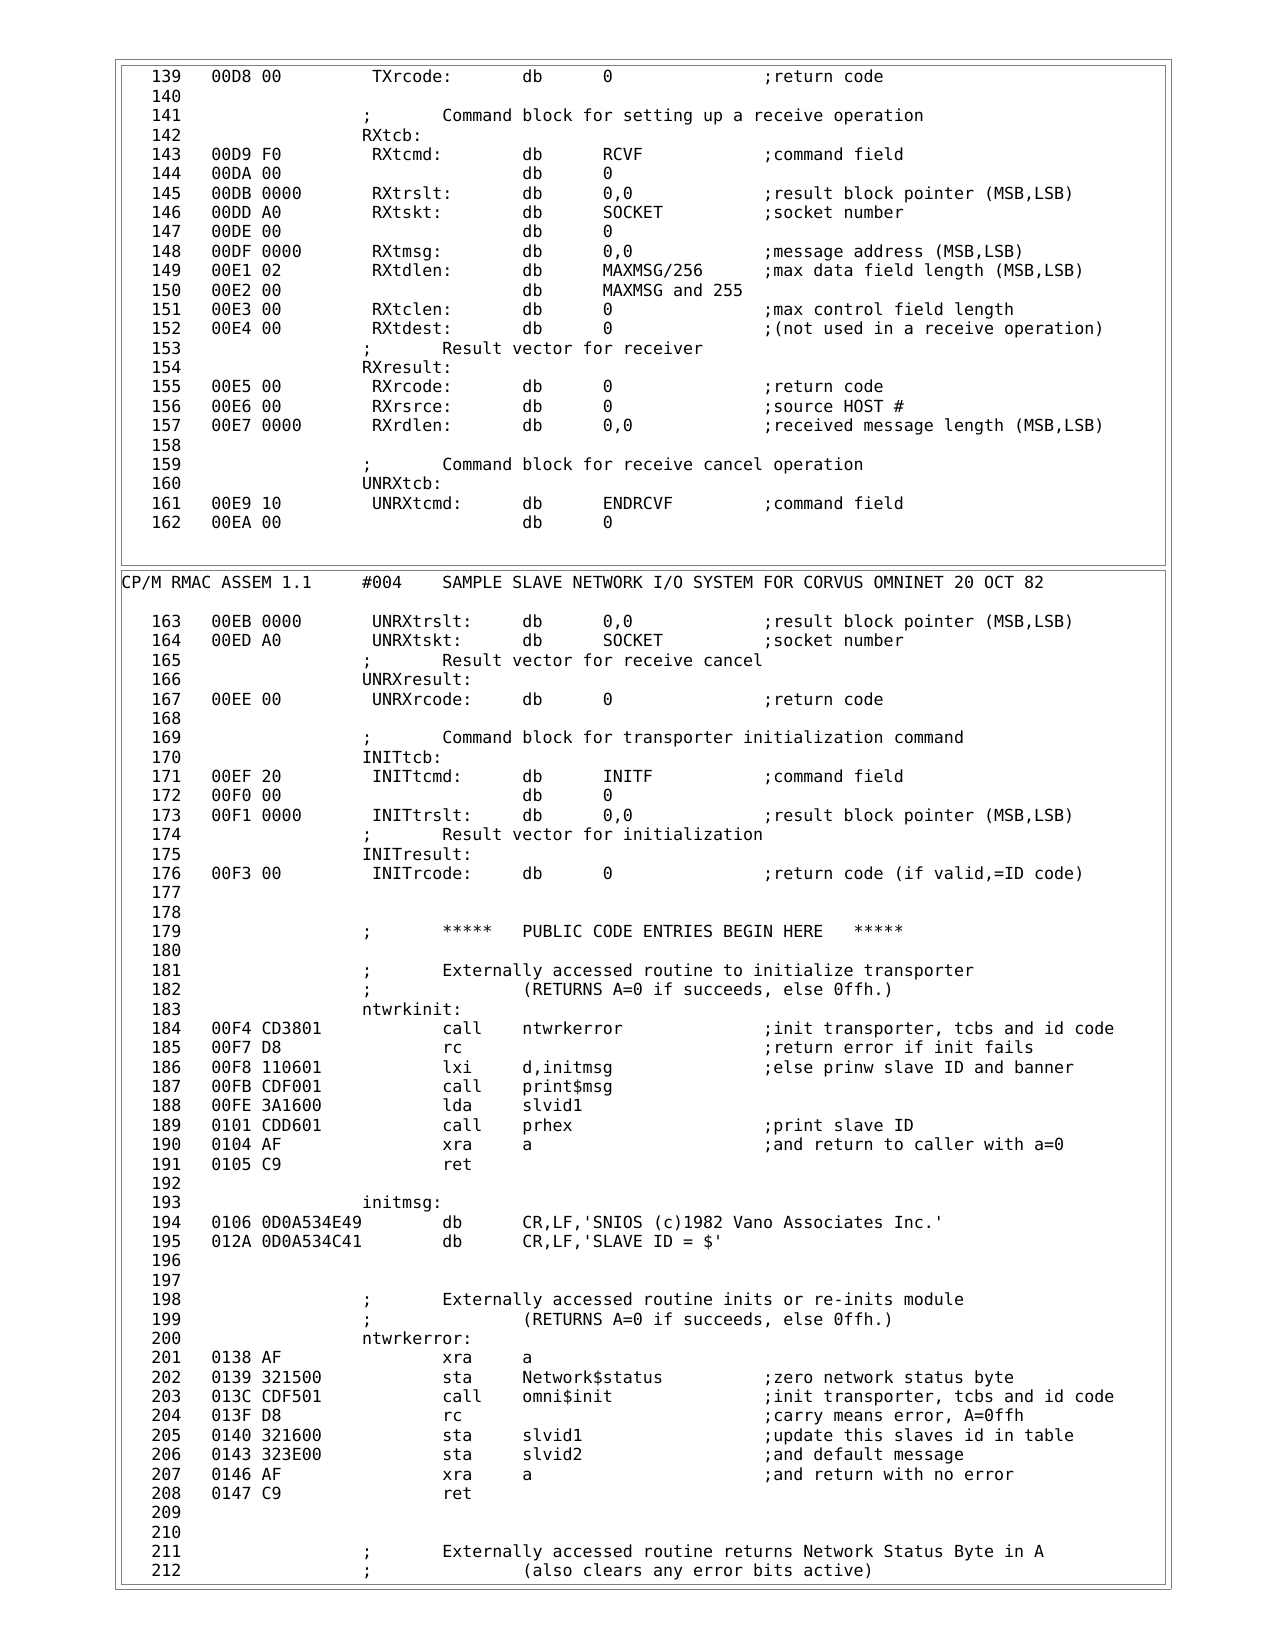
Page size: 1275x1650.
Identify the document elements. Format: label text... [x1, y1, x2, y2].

table_cell CP/M RMAC ASSEM 1.1 #004 SAMPLE SLAVE NETWORK I/O SYSTEM FOR CORVUS OMNINET 20 OCT 82 163 00EB 0000 UNRXtrslt: db 0,0 ;result block pointer (MSB,LSB) 164 00ED A0 UNRXtskt: db SOCKET ;socket number 165 ; Result vector for receive cancel 166 UNRXresult: 167 00EE 00 UNRXrcode: db 0 ;return code 168 169 ; Command block for transporter initialization command 170 INITtcb: 171 00EF 20 INITtcmd: db INITF ;command field 172 00F0 00 db 0 173 00F1 0000 INITtrslt: db 0,0 ;result block pointer (MSB,LSB) 174 ; Result vector for initialization 175 INITresult: 176 00F3 00 INITrcode: db 0 ;return code (if valid,=ID code) 177 178 179 ; ***** PUBLIC CODE ENTRIES BEGIN HERE ***** 180 181 ; Externally accessed routine to initialize transporter 182 ; (RETURNS A=0 if succeeds, else 0ffh.) 183 ntwrkinit: 184 00F4 CD3801 call ntwrkerror ;init transporter, tcbs and id code 185 00F7 D8 rc ;return error if init fails 186 00F8 110601 lxi d,initmsg ;else prinw slave ID and banner 187 00FB CDF001 call print$msg 188 00FE 3A1600 lda slvid1 189 0101 CDD601 call prhex ;print slave ID 190 0104 AF xra a ;and return to caller with a=0 191 0105 C9 ret 192 193 initmsg: 194 0106 0D0A534E49 db CR,LF,'SNIOS (c)1982 Vano Associates Inc.' 195 012A 0D0A534C41 db CR,LF,'SLAVE ID = $' 196 197 198 ; Externally accessed routine inits or re-inits module 199 ; (RETURNS A=0 if succeeds, else 0ffh.) 200 ntwrkerror: 201 0138 AF xra a 202 0139 321500 sta Network$status ;zero network status byte 203 013C CDF501 call omni$init ;init transporter, tcbs and id code 204 013F D8 rc ;carry means error, A=0ffh 205 0140 321600 sta slvid1 ;update this slaves id in table 206 0143 323E00 sta slvid2 ;and default message 207 0146 AF xra a ;and return with no error 208 0147 C9 ret 209 210 211 ; Externally accessed routine returns Network Status Byte in A 212 ; (also clears any error bits active) [118, 565, 1168, 1583]
table_cell 139 00D8 00 TXrcode: db 0 ;return code 140 141 ; Command block for setting up a receive operation 142 RXtcb: 143 00D9 F0 RXtcmd: db RCVF ;command field 144 00DA 00 db 0 145 00DB 0000 RXtrslt: db 0,0 ;result block pointer (MSB,LSB) 146 00DD A0 RXtskt: db SOCKET ;socket number 147 00DE 00 db 0 148 00DF 0000 RXtmsg: db 0,0 ;message address (MSB,LSB) 149 00E1 02 RXtdlen: db MAXMSG/256 ;max data field length (MSB,LSB) 150 00E2 00 db MAXMSG and 255 151 00E3 00 RXtclen: db 0 ;max control field length 152 00E4 00 RXtdest: db 0 ;(not used in a receive operation) 153 ; Result vector for receiver 154 RXresult: 155 00E5 00 RXrcode: db 0 ;return code 156 00E6 00 RXrsrce: db 0 ;source HOST # 157 00E7 0000 RXrdlen: db 0,0 ;received message length (MSB,LSB) 158 159 ; Command block for receive cancel operation 160 UNRXtcb: 161 00E9 10 UNRXtcmd: db ENDRCVF ;command field 162 00EA 00 db 0 [118, 60, 1168, 565]
